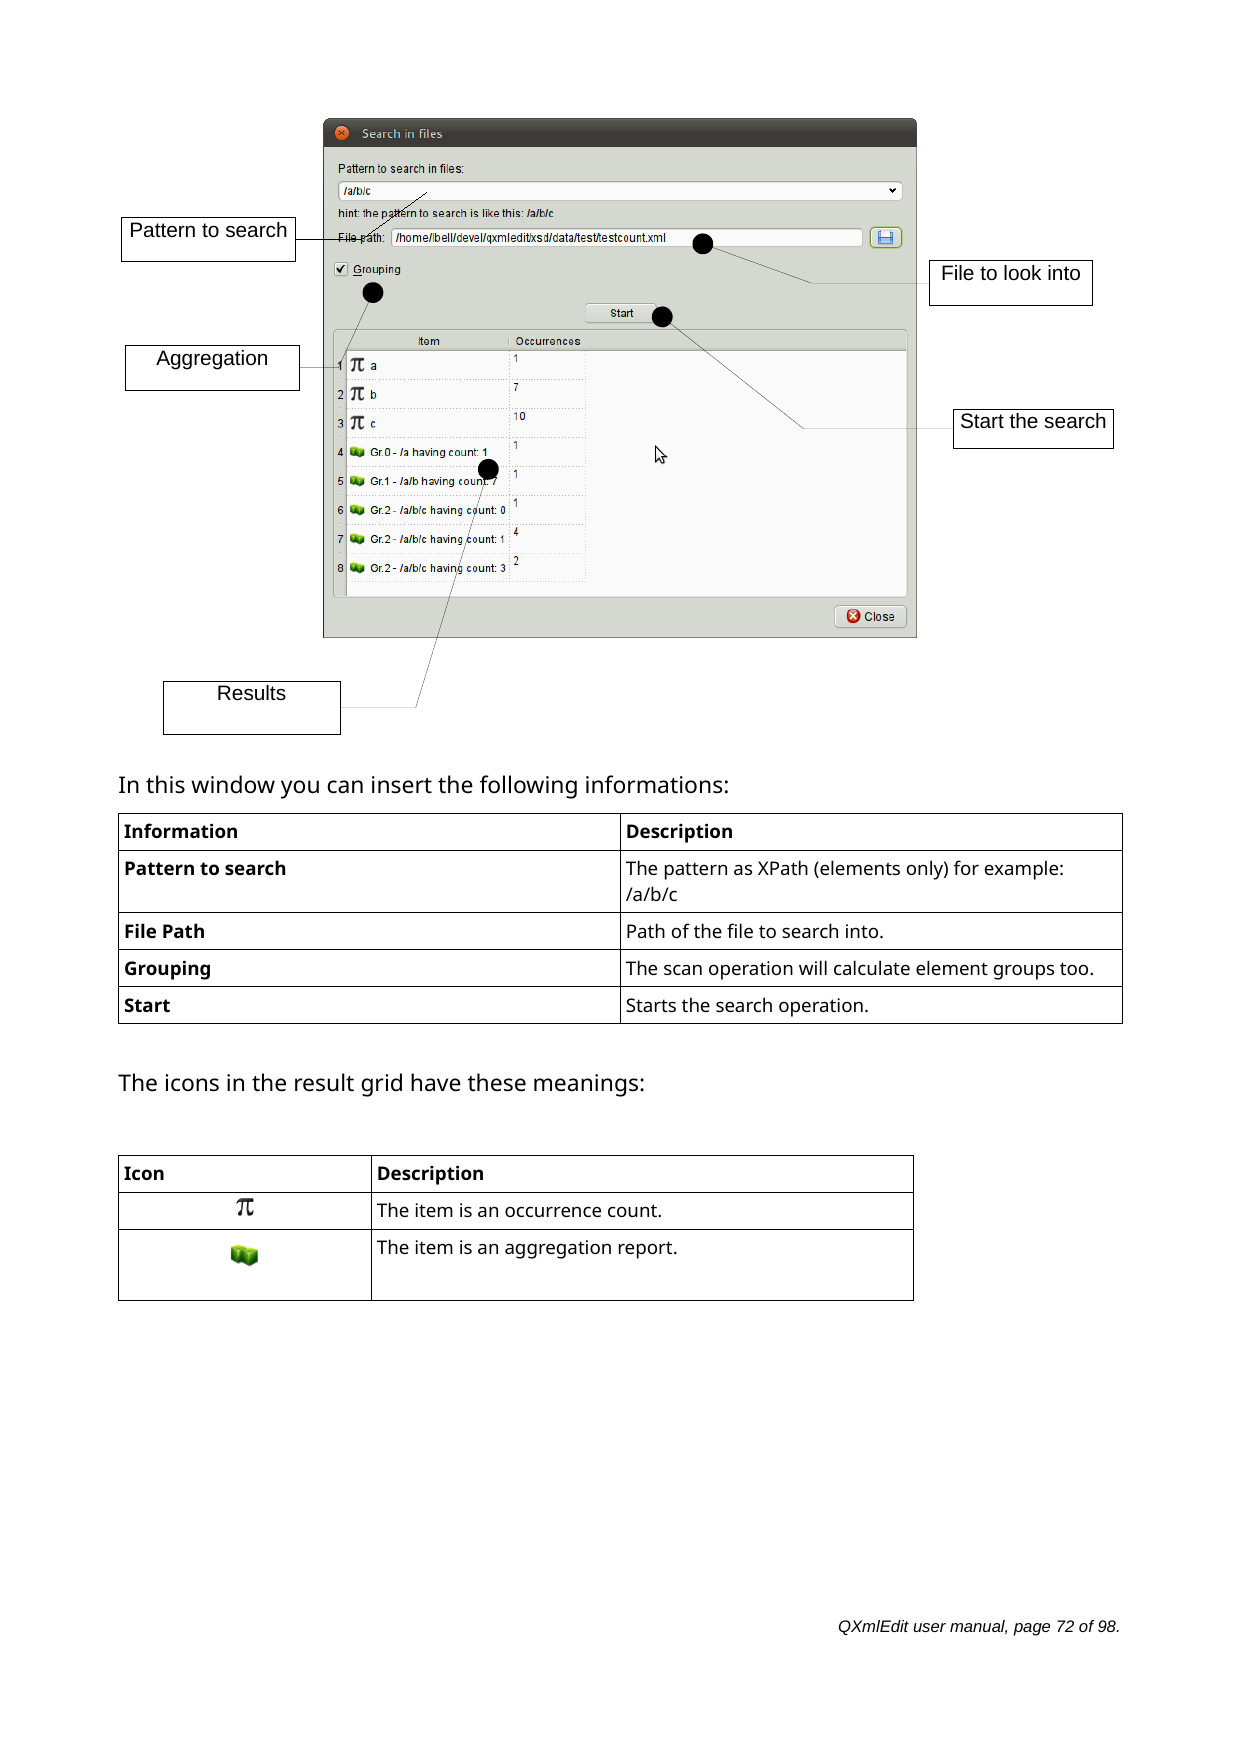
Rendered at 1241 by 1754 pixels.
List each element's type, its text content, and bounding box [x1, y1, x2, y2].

picture [230, 1241, 259, 1269]
table_cell The item is an aggregation report. [372, 1230, 913, 1300]
picture [235, 1197, 254, 1216]
table_header Description [372, 1156, 913, 1192]
picture [323, 118, 917, 638]
table_cell Start [119, 987, 620, 1023]
table_cell The scan operation will calculate element groups too. [621, 950, 1122, 986]
table_cell [119, 1230, 371, 1300]
table_cell The pattern as XPath (elements only) for example: /a/b/c [621, 851, 1122, 912]
text In this window you can insert the following informations: [118, 769, 1122, 800]
table_cell Path of the file to search into. [621, 913, 1122, 949]
table_cell The item is an occurrence count. [372, 1193, 913, 1229]
table_cell Pattern to search [119, 851, 620, 912]
table_header Description [621, 814, 1122, 849]
table_header Information [119, 814, 620, 849]
table_cell Grouping [119, 950, 620, 986]
table_header Icon [119, 1156, 371, 1192]
table_cell Starts the search operation. [621, 987, 1122, 1023]
table_cell File Path [119, 913, 620, 949]
text The icons in the result grid have these meanings: [118, 1067, 1122, 1098]
table_cell [119, 1193, 371, 1229]
